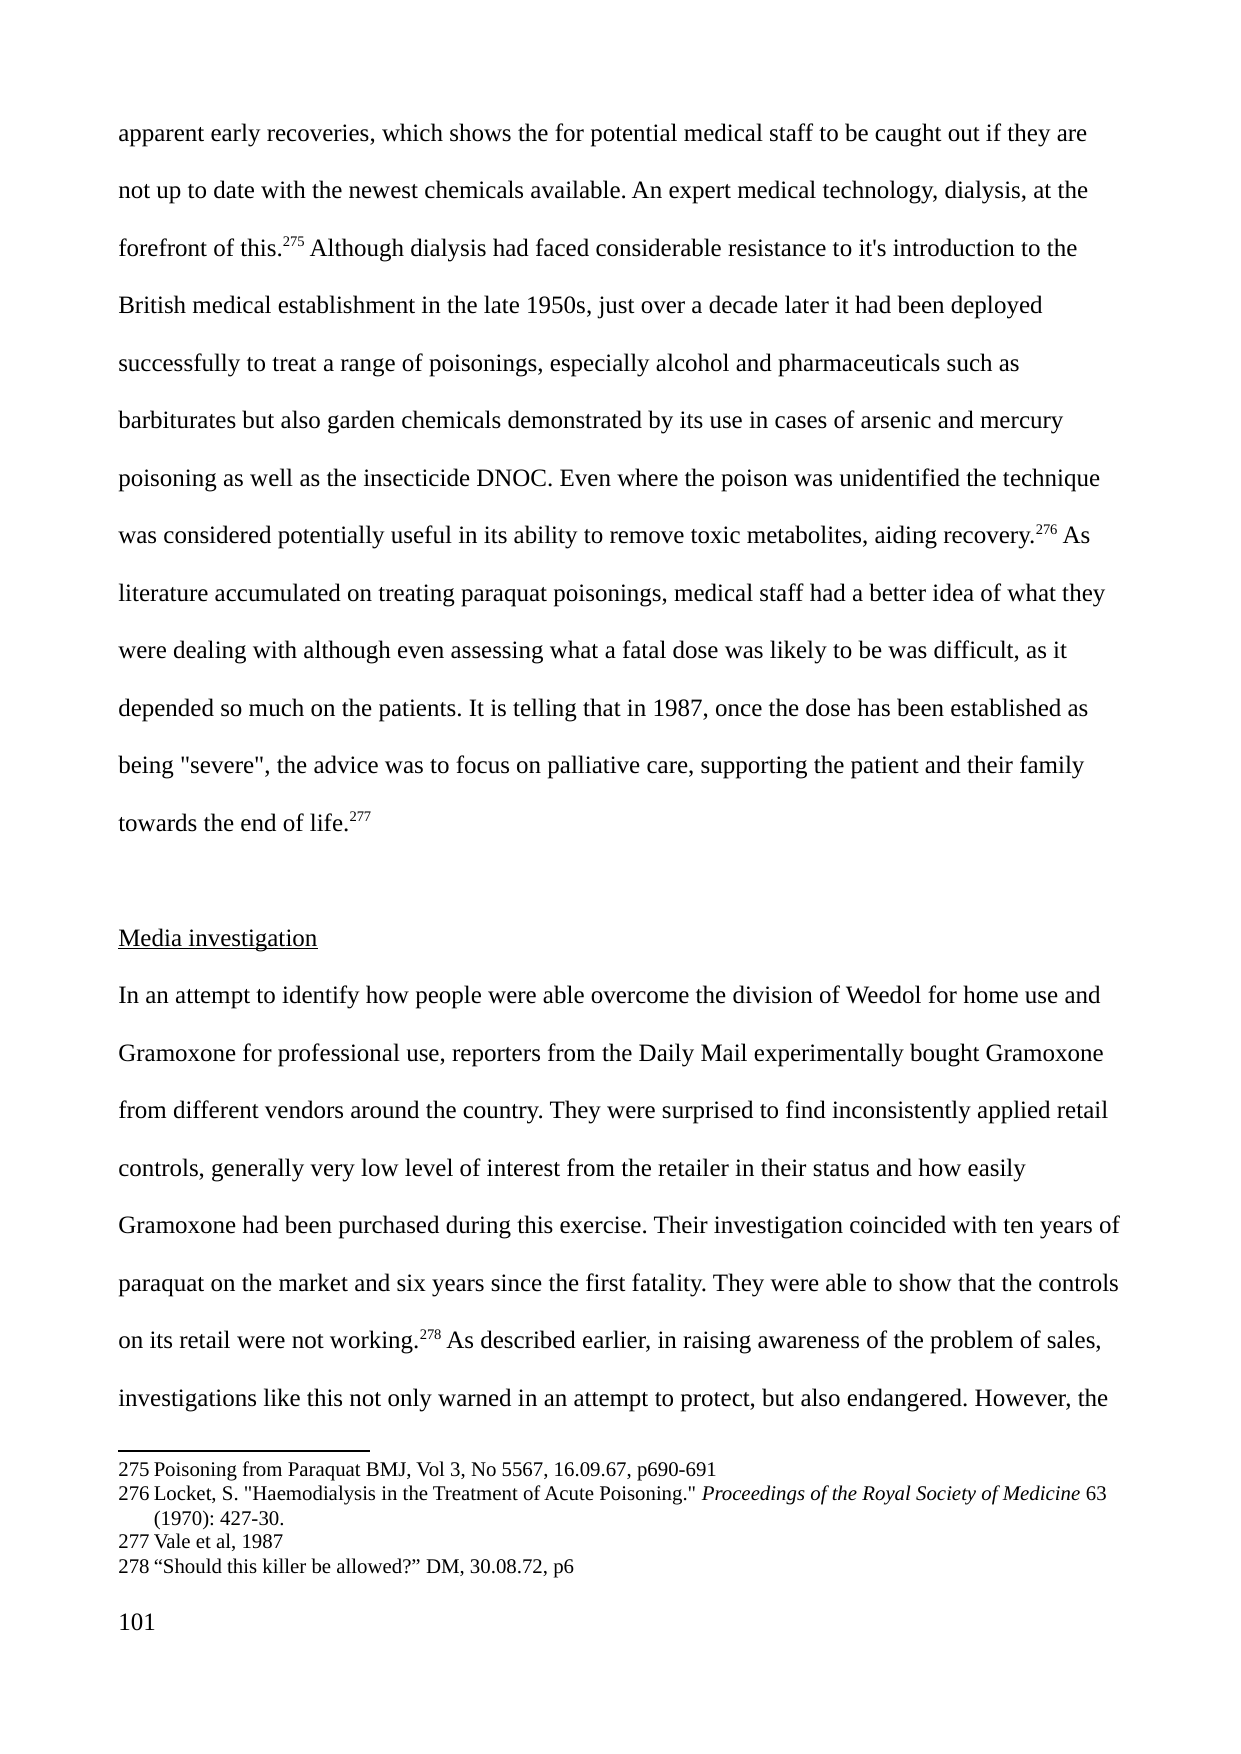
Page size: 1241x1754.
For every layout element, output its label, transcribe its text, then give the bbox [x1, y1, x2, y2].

text Media investigation [118, 923, 1122, 952]
text “Should this killer be allowed?” DM, 30.08.72, p6 [118, 1553, 1122, 1578]
text Vale et al, 1987 [118, 1529, 1122, 1553]
text Poisoning from Paraquat BMJ, Vol 3, No 5567, 16.09.67, p690-691 [118, 1457, 1122, 1481]
text In an attempt to identify how people were able overcome the division of Weedol for home use and Gramoxone for professional use, reporters from the Daily Mail experimentally bought Gramoxone from different vendors around the country. They were surprised to find inconsistently applied retail controls, generally very low level of interest from the retailer in their status and how easily Gramoxone had been purchased during this exercise. Their investigation coincided with ten years of paraquat on the market and six years since the first fatality. They were able to show that the controls on its retail were not working. As described earlier, in raising awareness of the problem of sales, investigations like this not only warned in an attempt to protect, but also endangered. However, the [118, 981, 1122, 1412]
text Locket, S. "Haemodialysis in the Treatment of Acute Poisoning." Proceedings of the Royal Society of Medicine 63 (1970): 427-30. [118, 1481, 1122, 1529]
text apparent early recoveries, which shows the for potential medical staff to be caught out if they are not up to date with the newest chemicals available. An expert medical technology, dialysis, at the forefront of this. Although dialysis had faced considerable resistance to it's introduction to the British medical establishment in the late 1950s, just over a decade later it had been deployed successfully to treat a range of poisonings, especially alcohol and pharmaceuticals such as barbiturates but also garden chemicals demonstrated by its use in cases of arsenic and mercury poisoning as well as the insecticide DNOC. Even where the poison was unidentified the technique was considered potentially useful in its ability to remove toxic metabolites, aiding recovery. As literature accumulated on treating paraquat poisonings, medical staff had a better idea of what they were dealing with although even assessing what a fatal dose was likely to be was difficult, as it depended so much on the patients. It is telling that in 1987, once the dose has been established as being "severe", the advice was to focus on palliative care, supporting the patient and their family towards the end of life. [118, 118, 1122, 837]
